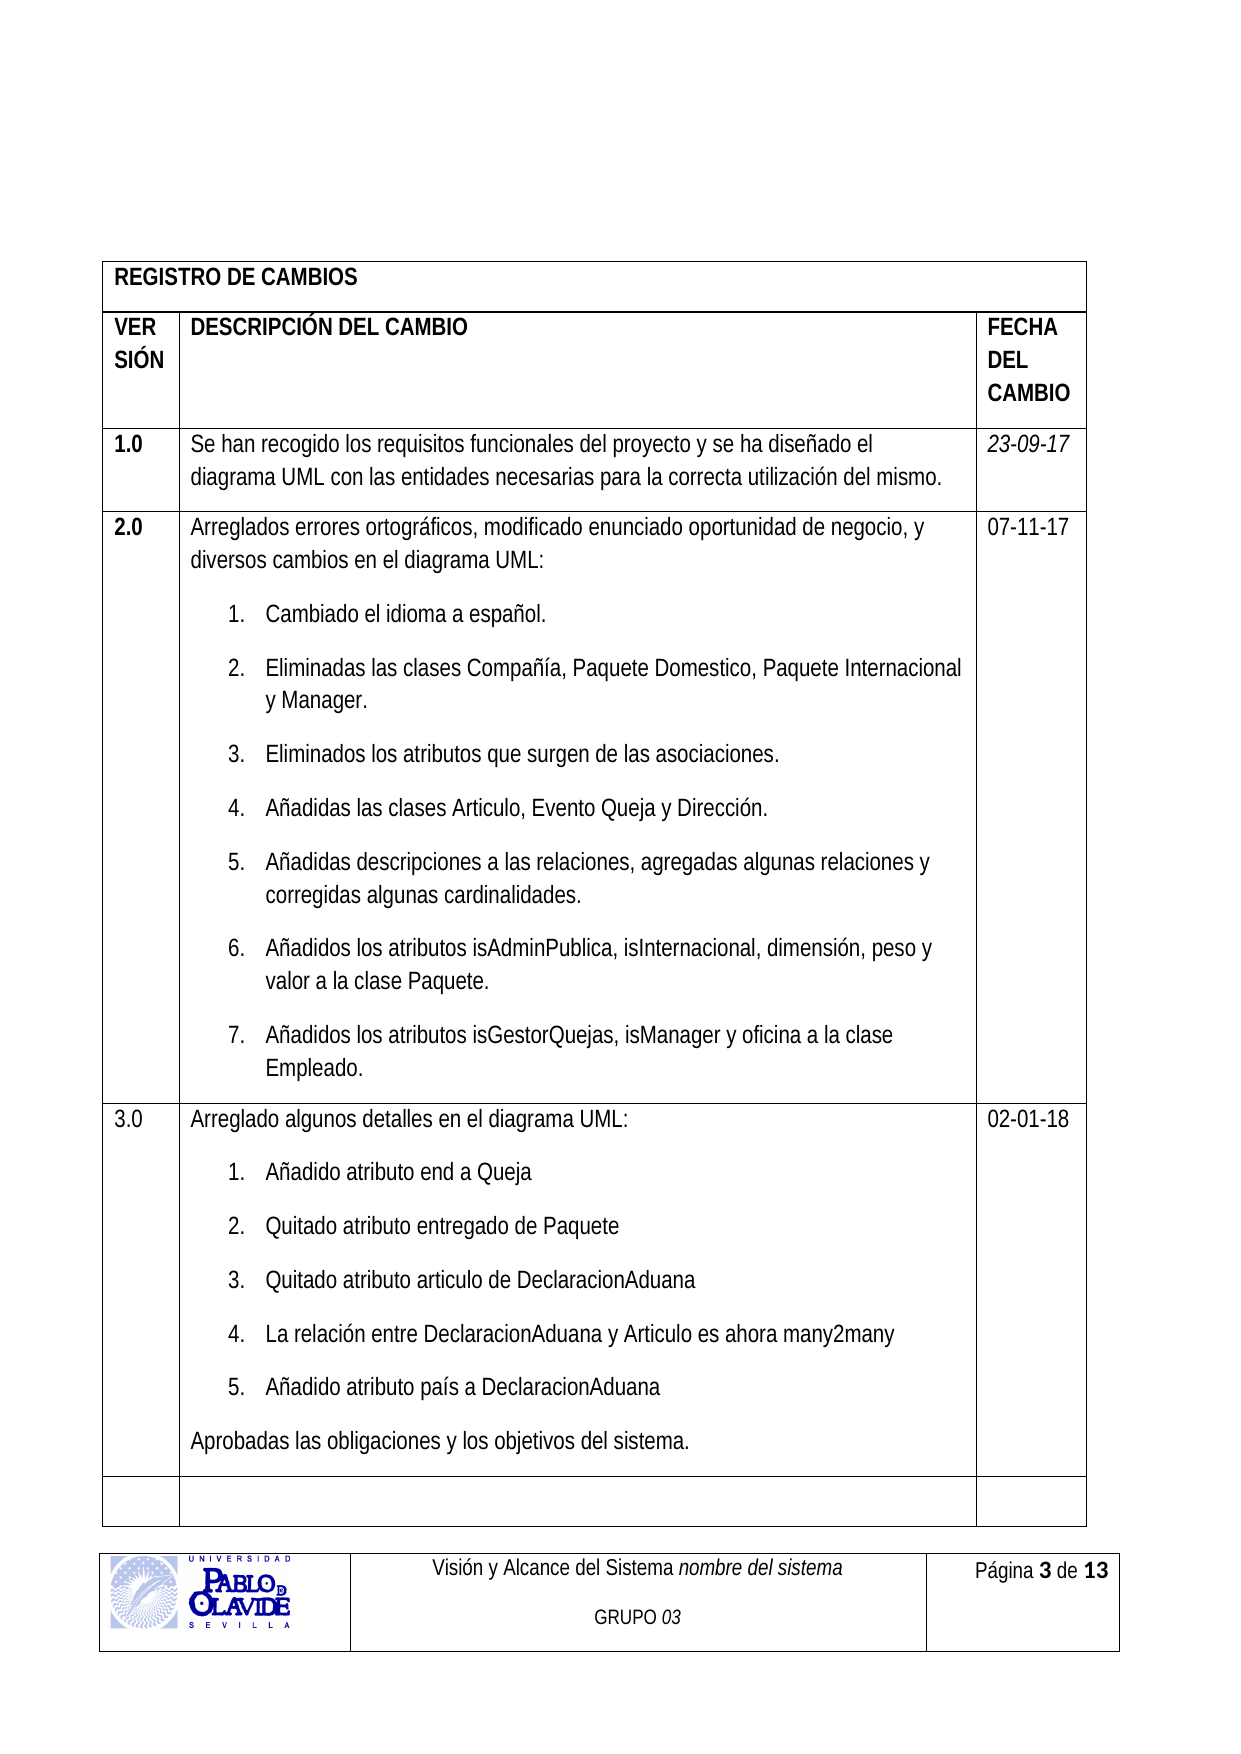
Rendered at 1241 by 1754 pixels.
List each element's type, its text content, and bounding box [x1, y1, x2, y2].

table_cell FECHA DEL CAMBIO [977, 313, 1086, 428]
table_cell 02-01-18 [977, 1104, 1086, 1476]
table_cell [977, 1477, 1086, 1526]
table_cell 07-11-17 [977, 512, 1086, 1102]
table_cell Se han recogido los requisitos funcionales del proyecto y se ha diseñado el diagrama UML con las entidades necesarias para la correcta utilización del mismo. [180, 429, 976, 511]
table_cell 2.0 [103, 512, 179, 1102]
picture [110, 1554, 290, 1631]
table_cell 1.0 [103, 429, 179, 511]
table_cell Arreglados errores ortográficos, modificado enunciado oportunidad de negocio, y diversos cambios en el diagrama UML: Cambiado el idioma a español. Eliminadas las clases Compañía, Paquete Domestico, Paquete Internacional y Manager. Eliminados los atributos que surgen de las asociaciones. Añadidas las clases Articulo, Evento Queja y Dirección. Añadidas descripciones a las relaciones, agregadas algunas relaciones y corregidas algunas cardinalidades. Añadidos los atributos isAdminPublica, isInternacional, dimensión, peso y valor a la clase Paquete. Añadidos los atributos isGestorQuejas, isManager y oficina a la clase Empleado. [180, 512, 976, 1102]
table_cell 3.0 [103, 1104, 179, 1476]
table_cell Arreglado algunos detalles en el diagrama UML: Añadido atributo end a Queja Quitado atributo entregado de Paquete Quitado atributo articulo de DeclaracionAduana La relación entre DeclaracionAduana y Articulo es ahora many2many Añadido atributo país a DeclaracionAduana Aprobadas las obligaciones y los objetivos del sistema. [180, 1104, 976, 1476]
table_cell 23-09-17 [977, 429, 1086, 511]
table_cell DESCRIPCIÓN DEL CAMBIO [180, 313, 976, 428]
table_cell VERSIÓN [103, 313, 179, 428]
table_cell [103, 1477, 179, 1526]
table_cell [180, 1477, 976, 1526]
table_header REGISTRO DE CAMBIOS [103, 262, 1086, 311]
